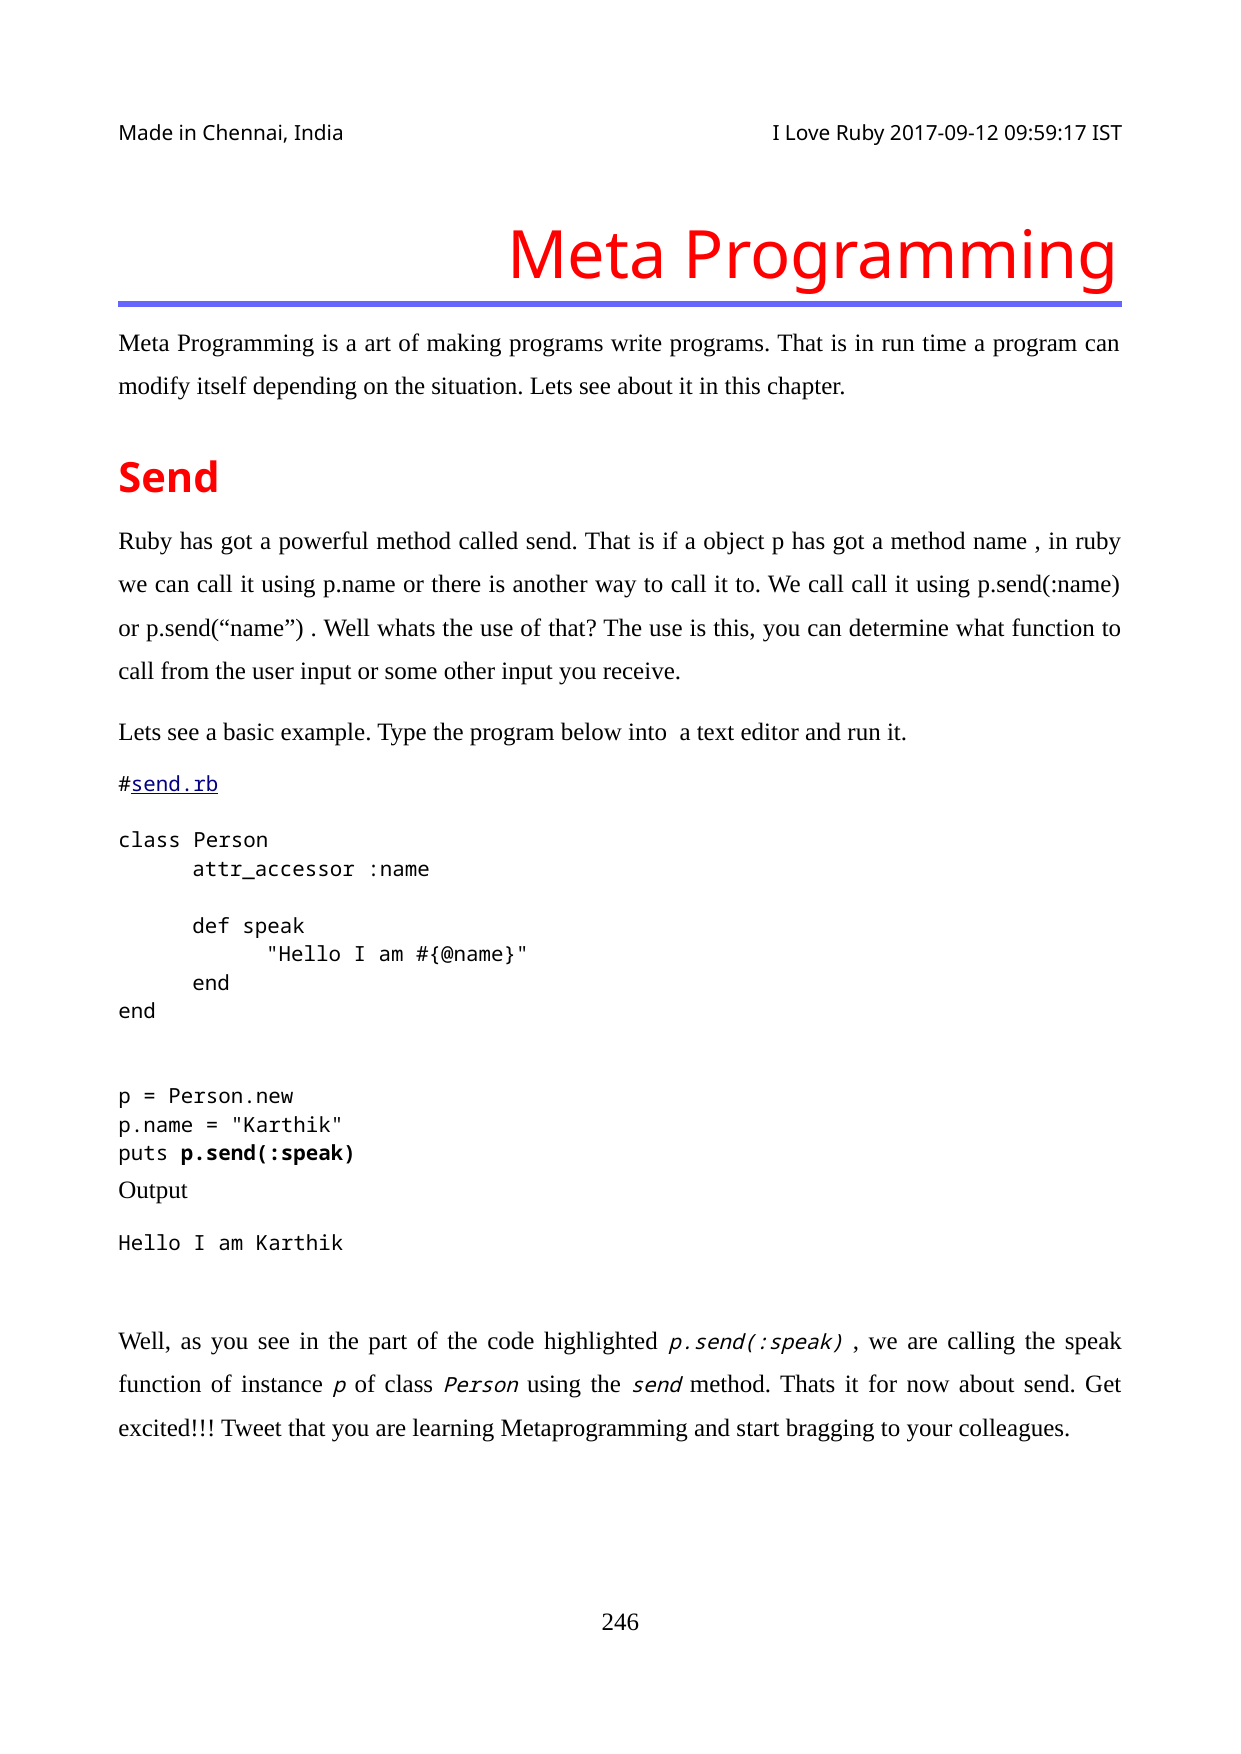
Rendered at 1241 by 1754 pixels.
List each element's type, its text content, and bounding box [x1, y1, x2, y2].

text def speak [118, 911, 1122, 939]
subtitle Send [118, 448, 1122, 505]
text Well, as you see in the part of the code highlighted p.send(:speak) , we are calling the speak function of instance p of class Person using the send method. Thats it for now about send. Get excited!!! Tweet that you are learning Metaprogramming and start bragging to your colleagues. [118, 1326, 1122, 1442]
text Ruby has got a powerful method called send. That is if a object p has got a method name , in ruby we can call it using p.name or there is another way to call it to. We call call it using p.send(:name) or p.send(“name”) . Well whats the use of that? The use is this, you can determine what function to call from the user input or some other input you receive. [118, 526, 1122, 684]
text end [118, 996, 1122, 1024]
text end [118, 968, 1122, 996]
text "Hello I am #{@name}" [118, 939, 1122, 968]
text Lets see a basic example. Type the program below into a text editor and run it. [118, 717, 1122, 745]
text puts p.send(:speak) [118, 1138, 1122, 1167]
text class Person [118, 826, 1122, 854]
text Meta Programming is a art of making programs write programs. That is in run time a program can modify itself depending on the situation. Lets see about it in this chapter. [118, 328, 1122, 400]
subtitle Meta Programming [118, 204, 1122, 301]
text p = Person.new [118, 1081, 1122, 1110]
text #send.rb [118, 769, 1122, 797]
text p.name = "Karthik" [118, 1110, 1122, 1138]
text attr_accessor :name [118, 854, 1122, 882]
text Hello I am Karthik [118, 1228, 1122, 1256]
text Output [118, 1176, 1122, 1204]
